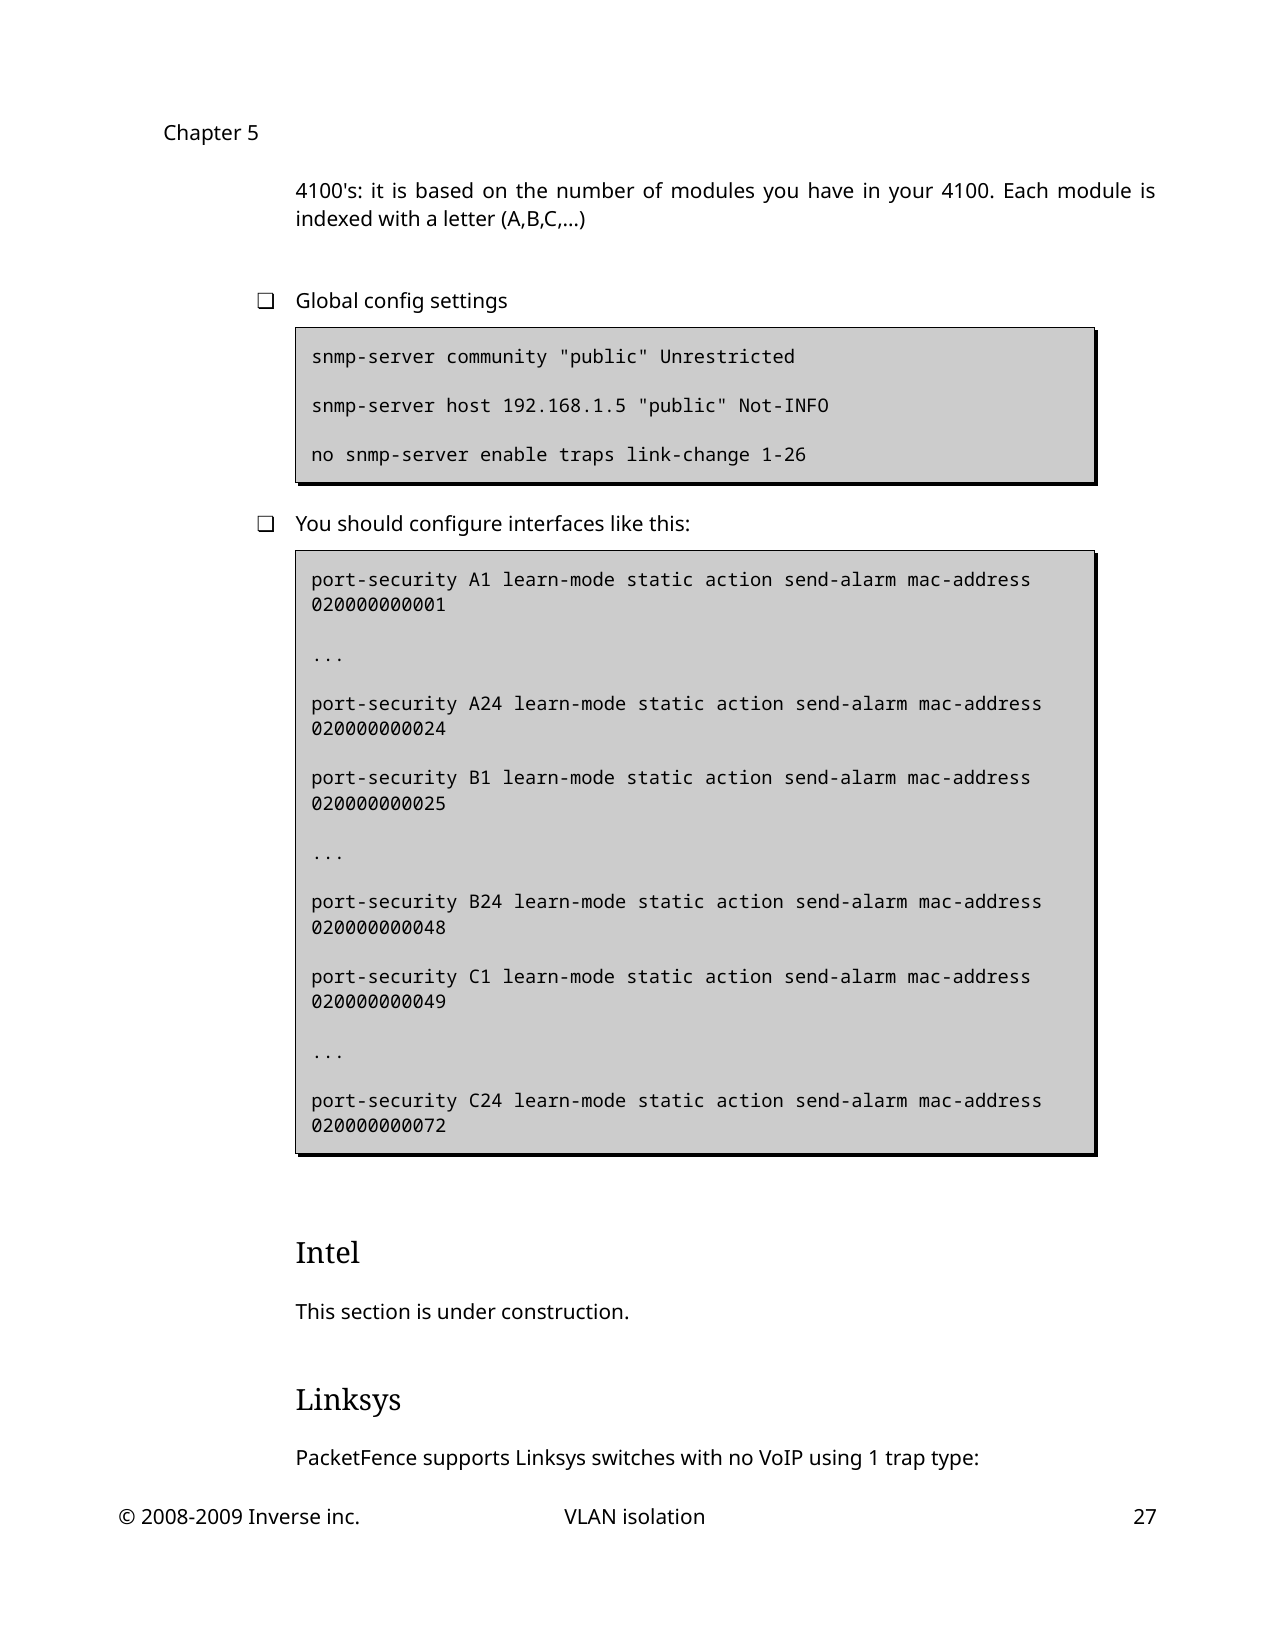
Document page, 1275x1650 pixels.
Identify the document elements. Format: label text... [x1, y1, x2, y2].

text snmp-server host 192.168.1.5 "public" Not-INFO [296, 376, 1094, 418]
text port-security C1 learn-mode static action send-alarm mac-address 020000000049 [296, 947, 1094, 1014]
text port-security B1 learn-mode static action send-alarm mac-address 020000000025 [296, 749, 1094, 816]
text no snmp-server enable traps link-change 1-26 [296, 426, 1094, 482]
text 4100's: it is based on the number of modules you have in your 4100. Each module is indexed with a letter (A,B,C,…) [295, 176, 1157, 233]
list ❏ Global config settings [256, 286, 1157, 315]
text snmp-server community "public" Unrestricted [296, 328, 1094, 369]
text port-security B24 learn-mode static action send-alarm mac-address 020000000048 [296, 873, 1094, 939]
text port-security C24 learn-mode static action send-alarm mac-address 020000000072 [296, 1071, 1094, 1153]
text PacketFence supports Linksys switches with no VoIP using 1 trap type: [295, 1443, 1157, 1472]
text port-security A24 learn-mode static action send-alarm mac-address 020000000024 [296, 674, 1094, 741]
list ❏ You should configure interfaces like this: [256, 509, 1157, 538]
text ... [296, 625, 1094, 666]
subtitle Intel [295, 1233, 1157, 1272]
text This section is under construction. [295, 1297, 1157, 1326]
text ... [296, 1022, 1094, 1063]
subtitle Linksys [295, 1379, 1157, 1419]
text port-security A1 learn-mode static action send-alarm mac-address 020000000001 [296, 551, 1094, 617]
text ... [296, 823, 1094, 865]
